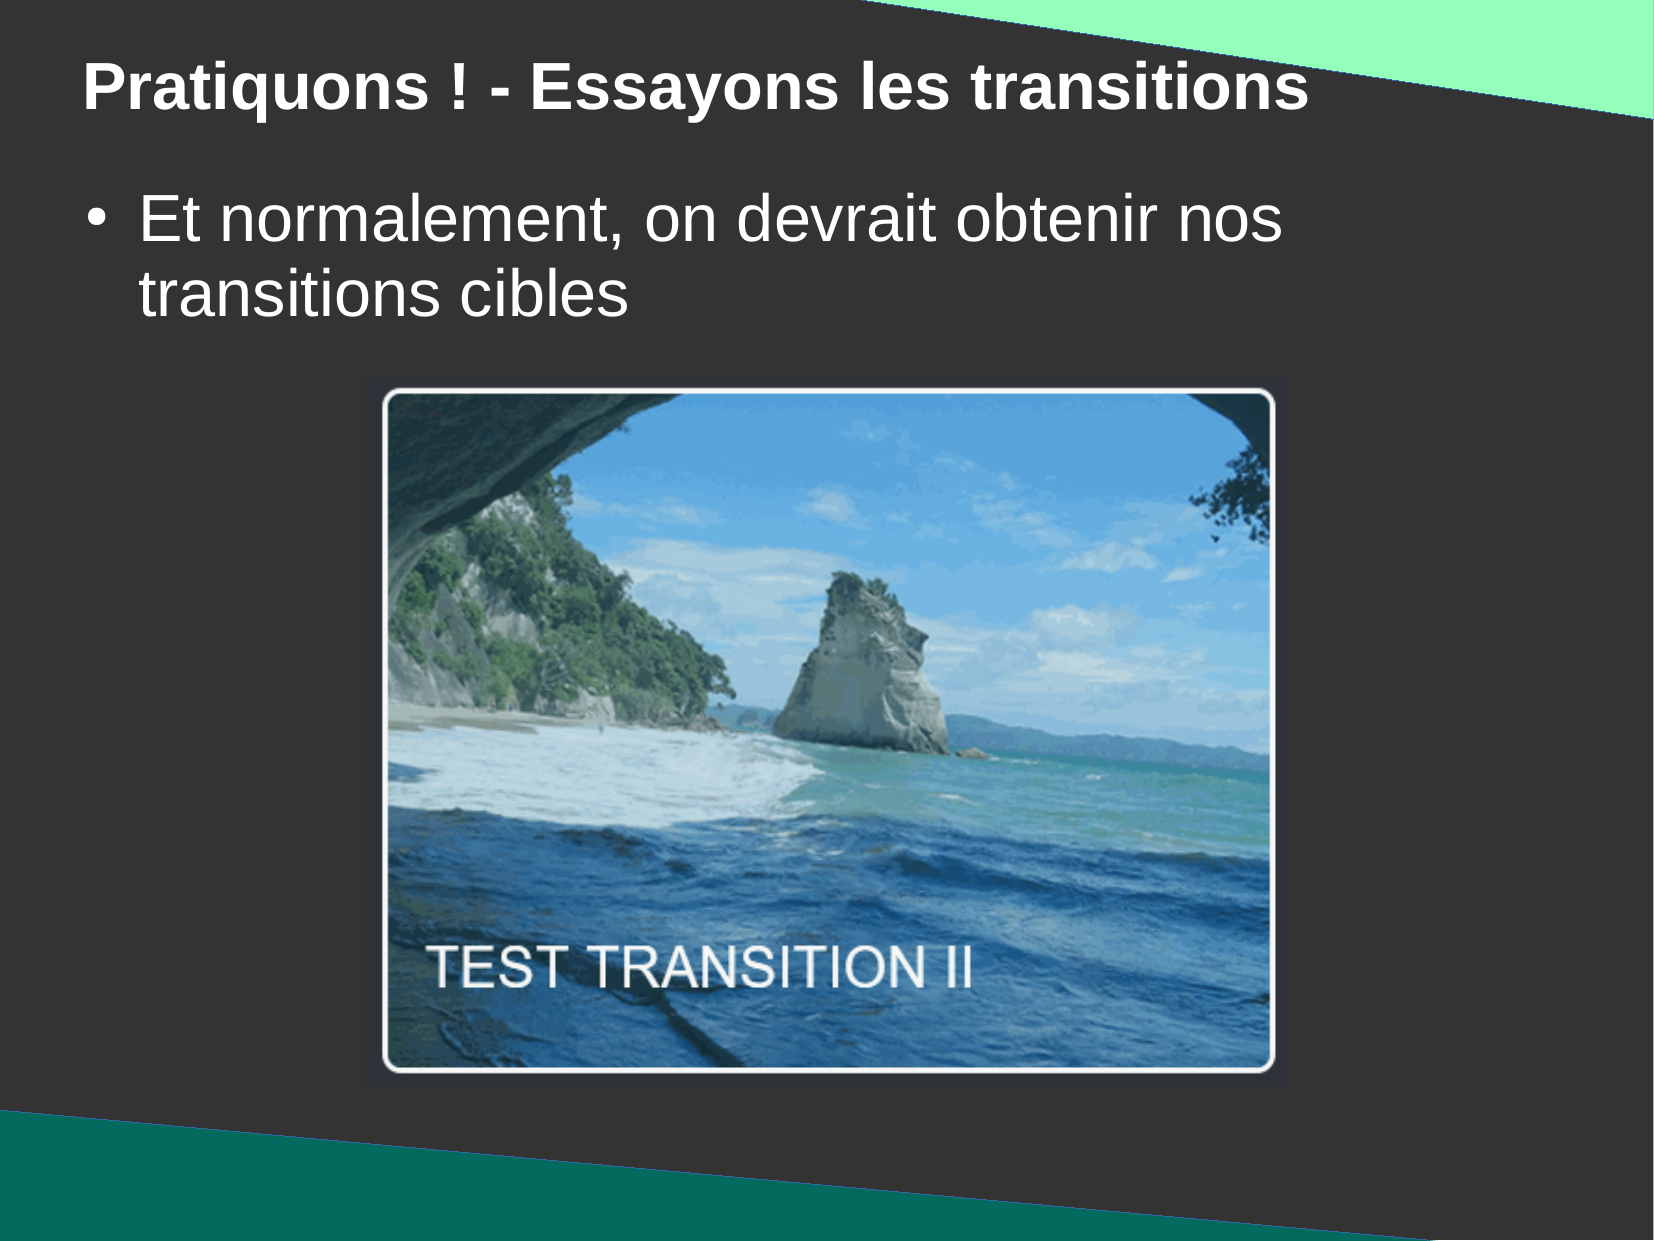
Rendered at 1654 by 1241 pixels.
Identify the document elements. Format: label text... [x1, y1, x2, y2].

list Et normalement, on devrait obtenir nos transitions cibles [67, 180, 1607, 378]
title Pratiquons ! - Essayons les transitions [82, 49, 1630, 199]
picture [366, 377, 1287, 1087]
text_box [861, 0, 1654, 120]
